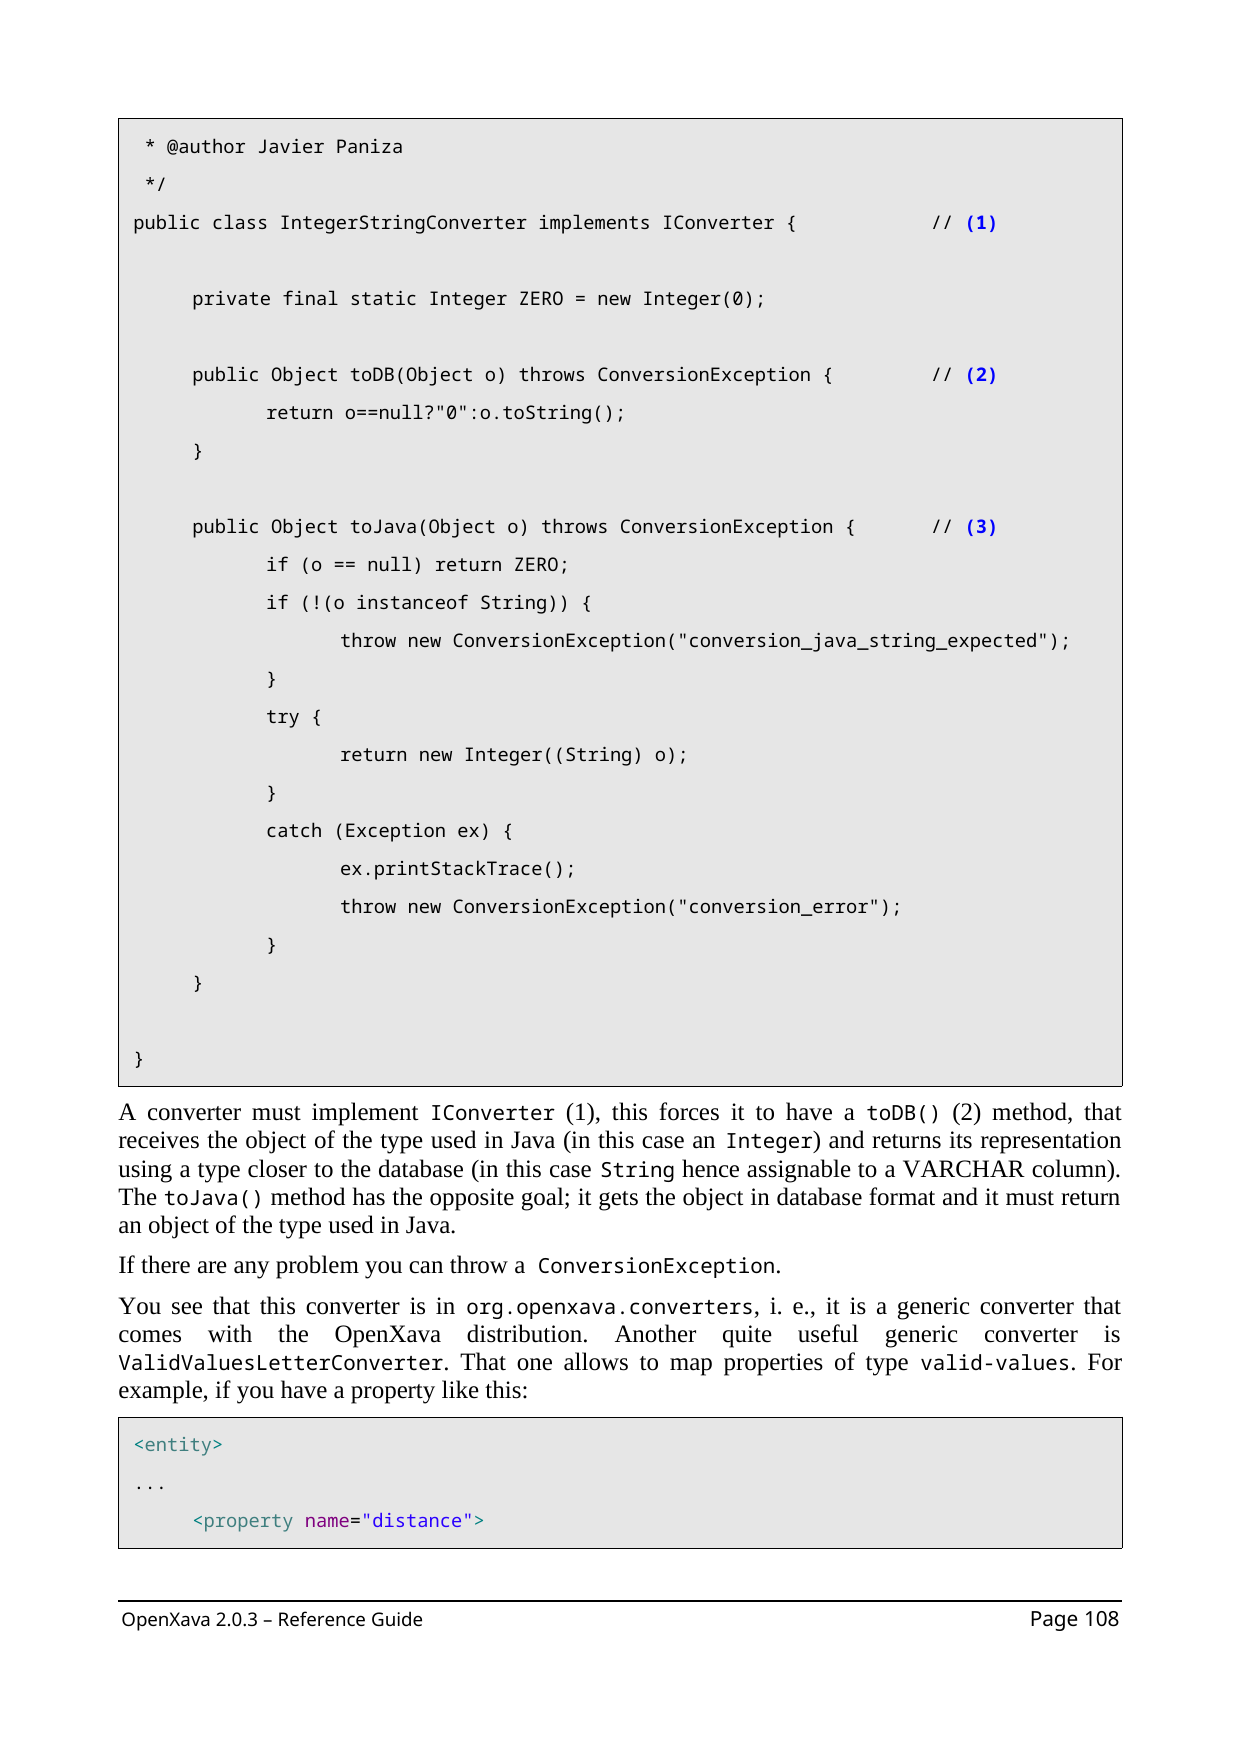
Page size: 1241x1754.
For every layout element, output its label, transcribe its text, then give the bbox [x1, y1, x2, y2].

text <property name="distance"> [119, 1493, 1122, 1548]
text } [119, 1031, 1122, 1086]
text catch (Exception ex) { [119, 802, 1122, 841]
text If there are any problem you can throw a ConversionException. [118, 1252, 1122, 1280]
text return o==null?"0":o.toString(); [119, 384, 1122, 422]
text */ [119, 156, 1122, 194]
text You see that this converter is in org.openxava.converters, i. e., it is a generic converter that comes with the OpenXava distribution. Another quite useful generic converter is ValidValuesLetterConverter. That one allows to map properties of type valid-values. For example, if you have a property like this: [118, 1292, 1122, 1404]
text try { [119, 688, 1122, 726]
text * @author Javier Paniza [119, 119, 1122, 156]
text if (o == null) return ZERO; [119, 536, 1122, 574]
text return new Integer((String) o); [119, 726, 1122, 764]
text private final static Integer ZERO = new Integer(0); [119, 270, 1122, 308]
text A converter must implement IConverter (1), this forces it to have a toDB() (2) method, that receives the object of the type used in Java (in this case an Integer) and returns its representation using a type closer to the database (in this case String hence assignable to a VARCHAR column). The toJava() method has the opposite goal; it gets the object in database format and it must return an object of the type used in Java. [118, 1098, 1122, 1239]
text ex.printStackTrace(); [119, 841, 1122, 878]
text throw new ConversionException("conversion_java_string_expected"); [119, 612, 1122, 650]
text public class IntegerStringConverter implements IConverter { // (1) [119, 194, 1122, 232]
text public Object toDB(Object o) throws ConversionException { // (2) [119, 346, 1122, 384]
text } [119, 917, 1122, 954]
text public Object toJava(Object o) throws ConversionException { // (3) [119, 498, 1122, 536]
text } [119, 954, 1122, 993]
text <entity> [119, 1418, 1122, 1455]
text } [119, 764, 1122, 802]
text ... [119, 1455, 1122, 1493]
text } [119, 650, 1122, 688]
text } [119, 422, 1122, 460]
text throw new ConversionException("conversion_error"); [119, 878, 1122, 917]
text if (!(o instanceof String)) { [119, 574, 1122, 612]
